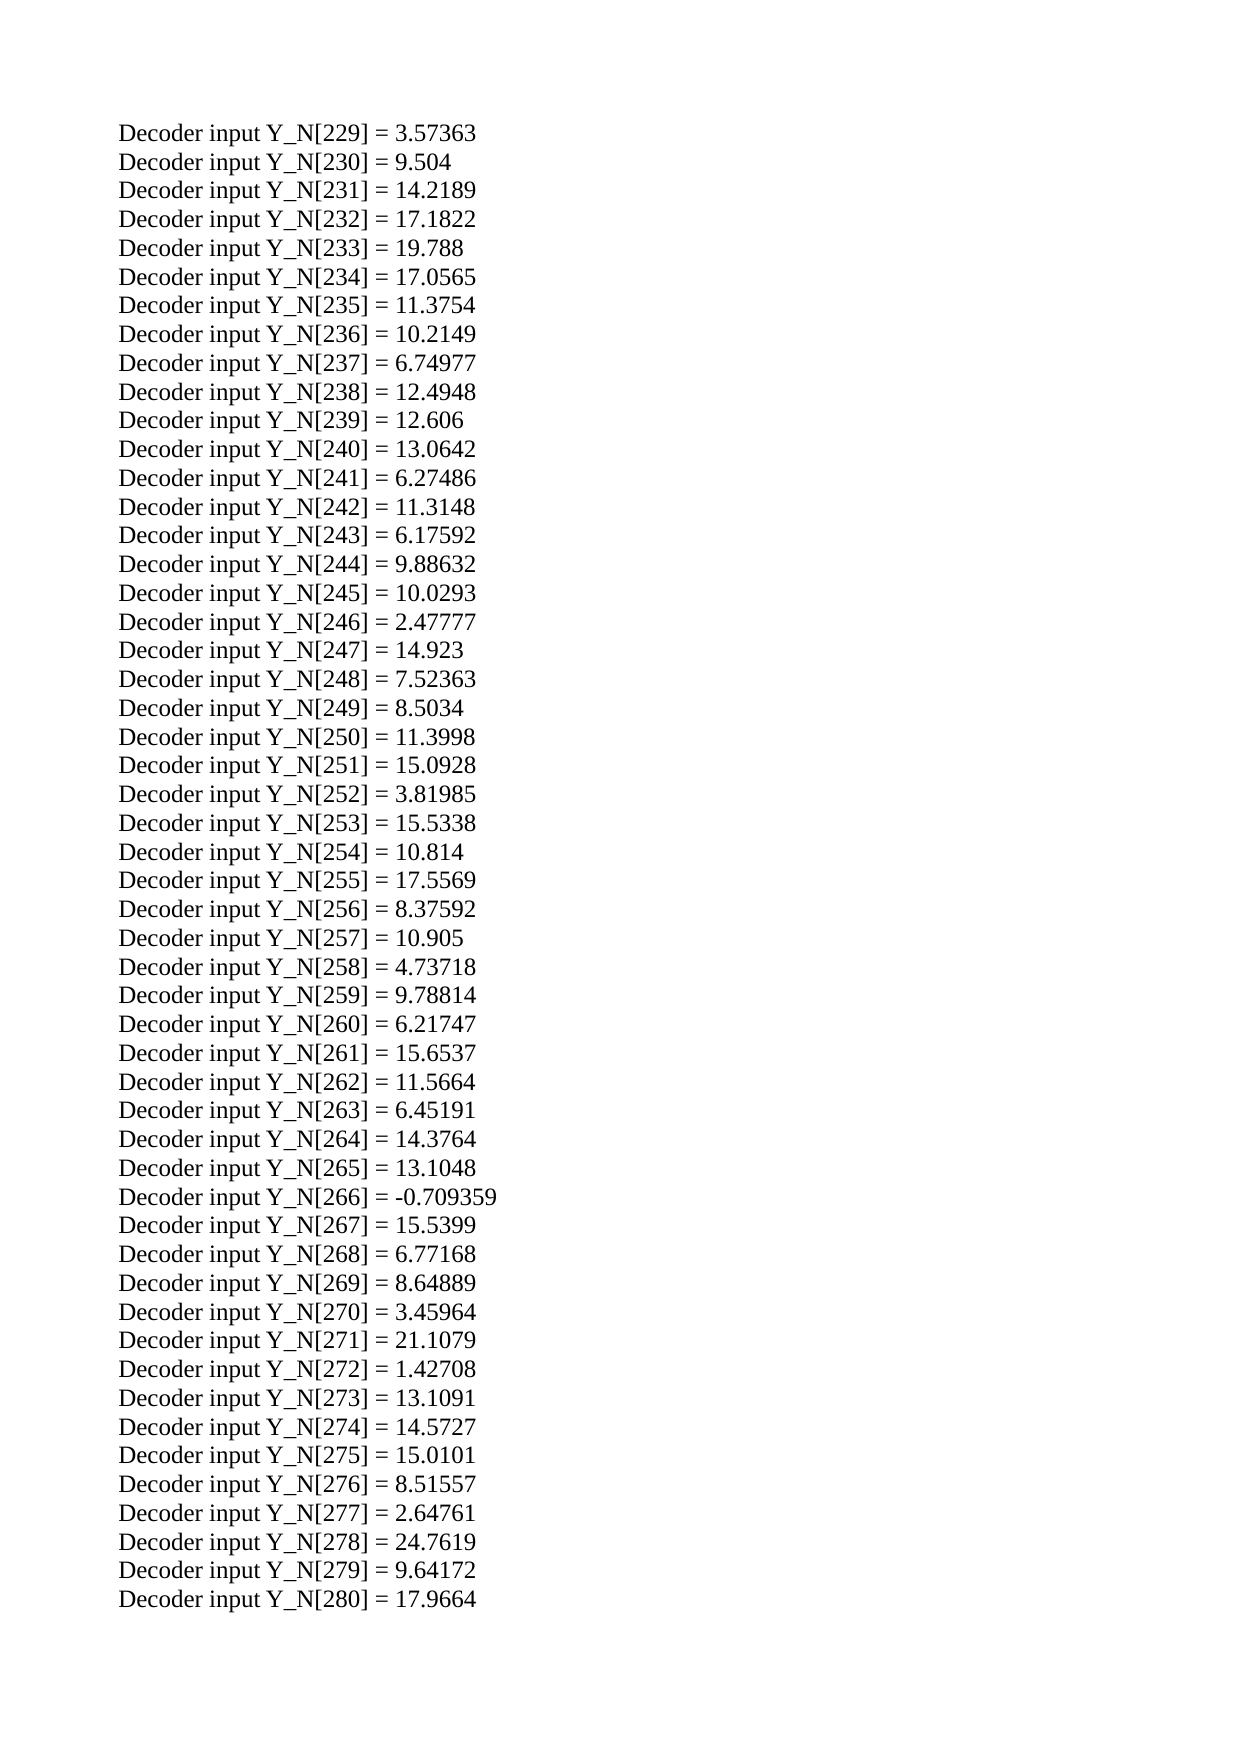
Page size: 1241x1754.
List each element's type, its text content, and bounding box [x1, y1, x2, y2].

text Decoder input Y_N[240] = 13.0642 [118, 434, 1122, 463]
text Decoder input Y_N[230] = 9.504 [118, 147, 1122, 176]
text Decoder input Y_N[275] = 15.0101 [118, 1441, 1122, 1469]
text Decoder input Y_N[236] = 10.2149 [118, 319, 1122, 348]
text Decoder input Y_N[271] = 21.1079 [118, 1326, 1122, 1354]
text Decoder input Y_N[233] = 19.788 [118, 233, 1122, 262]
text Decoder input Y_N[237] = 6.74977 [118, 348, 1122, 377]
text Decoder input Y_N[260] = 6.21747 [118, 1009, 1122, 1038]
text Decoder input Y_N[253] = 15.5338 [118, 808, 1122, 837]
text Decoder input Y_N[252] = 3.81985 [118, 779, 1122, 808]
text Decoder input Y_N[232] = 17.1822 [118, 204, 1122, 233]
text Decoder input Y_N[235] = 11.3754 [118, 291, 1122, 319]
text Decoder input Y_N[250] = 11.3998 [118, 722, 1122, 751]
text Decoder input Y_N[263] = 6.45191 [118, 1096, 1122, 1124]
text Decoder input Y_N[259] = 9.78814 [118, 981, 1122, 1009]
text Decoder input Y_N[244] = 9.88632 [118, 549, 1122, 578]
text Decoder input Y_N[243] = 6.17592 [118, 521, 1122, 549]
text Decoder input Y_N[268] = 6.77168 [118, 1239, 1122, 1268]
text Decoder input Y_N[239] = 12.606 [118, 406, 1122, 434]
text Decoder input Y_N[270] = 3.45964 [118, 1297, 1122, 1326]
text Decoder input Y_N[280] = 17.9664 [118, 1584, 1122, 1613]
text Decoder input Y_N[274] = 14.5727 [118, 1412, 1122, 1441]
text Decoder input Y_N[256] = 8.37592 [118, 894, 1122, 923]
text Decoder input Y_N[261] = 15.6537 [118, 1038, 1122, 1067]
text Decoder input Y_N[278] = 24.7619 [118, 1527, 1122, 1556]
text Decoder input Y_N[258] = 4.73718 [118, 952, 1122, 981]
text Decoder input Y_N[267] = 15.5399 [118, 1211, 1122, 1239]
text Decoder input Y_N[254] = 10.814 [118, 837, 1122, 866]
text Decoder input Y_N[229] = 3.57363 [118, 118, 1122, 147]
text Decoder input Y_N[277] = 2.64761 [118, 1498, 1122, 1527]
text Decoder input Y_N[241] = 6.27486 [118, 463, 1122, 492]
text Decoder input Y_N[257] = 10.905 [118, 923, 1122, 952]
text Decoder input Y_N[269] = 8.64889 [118, 1268, 1122, 1297]
text Decoder input Y_N[248] = 7.52363 [118, 664, 1122, 693]
text Decoder input Y_N[265] = 13.1048 [118, 1153, 1122, 1182]
text Decoder input Y_N[231] = 14.2189 [118, 176, 1122, 204]
text Decoder input Y_N[251] = 15.0928 [118, 751, 1122, 779]
text Decoder input Y_N[276] = 8.51557 [118, 1469, 1122, 1498]
text Decoder input Y_N[272] = 1.42708 [118, 1354, 1122, 1383]
text Decoder input Y_N[279] = 9.64172 [118, 1556, 1122, 1584]
text Decoder input Y_N[246] = 2.47777 [118, 607, 1122, 636]
text Decoder input Y_N[264] = 14.3764 [118, 1124, 1122, 1153]
text Decoder input Y_N[255] = 17.5569 [118, 866, 1122, 894]
text Decoder input Y_N[242] = 11.3148 [118, 492, 1122, 521]
text Decoder input Y_N[238] = 12.4948 [118, 377, 1122, 406]
text Decoder input Y_N[273] = 13.1091 [118, 1383, 1122, 1412]
text Decoder input Y_N[266] = -0.709359 [118, 1182, 1122, 1211]
text Decoder input Y_N[262] = 11.5664 [118, 1067, 1122, 1096]
text Decoder input Y_N[234] = 17.0565 [118, 262, 1122, 291]
text Decoder input Y_N[245] = 10.0293 [118, 578, 1122, 607]
text Decoder input Y_N[247] = 14.923 [118, 636, 1122, 664]
text Decoder input Y_N[249] = 8.5034 [118, 693, 1122, 722]
